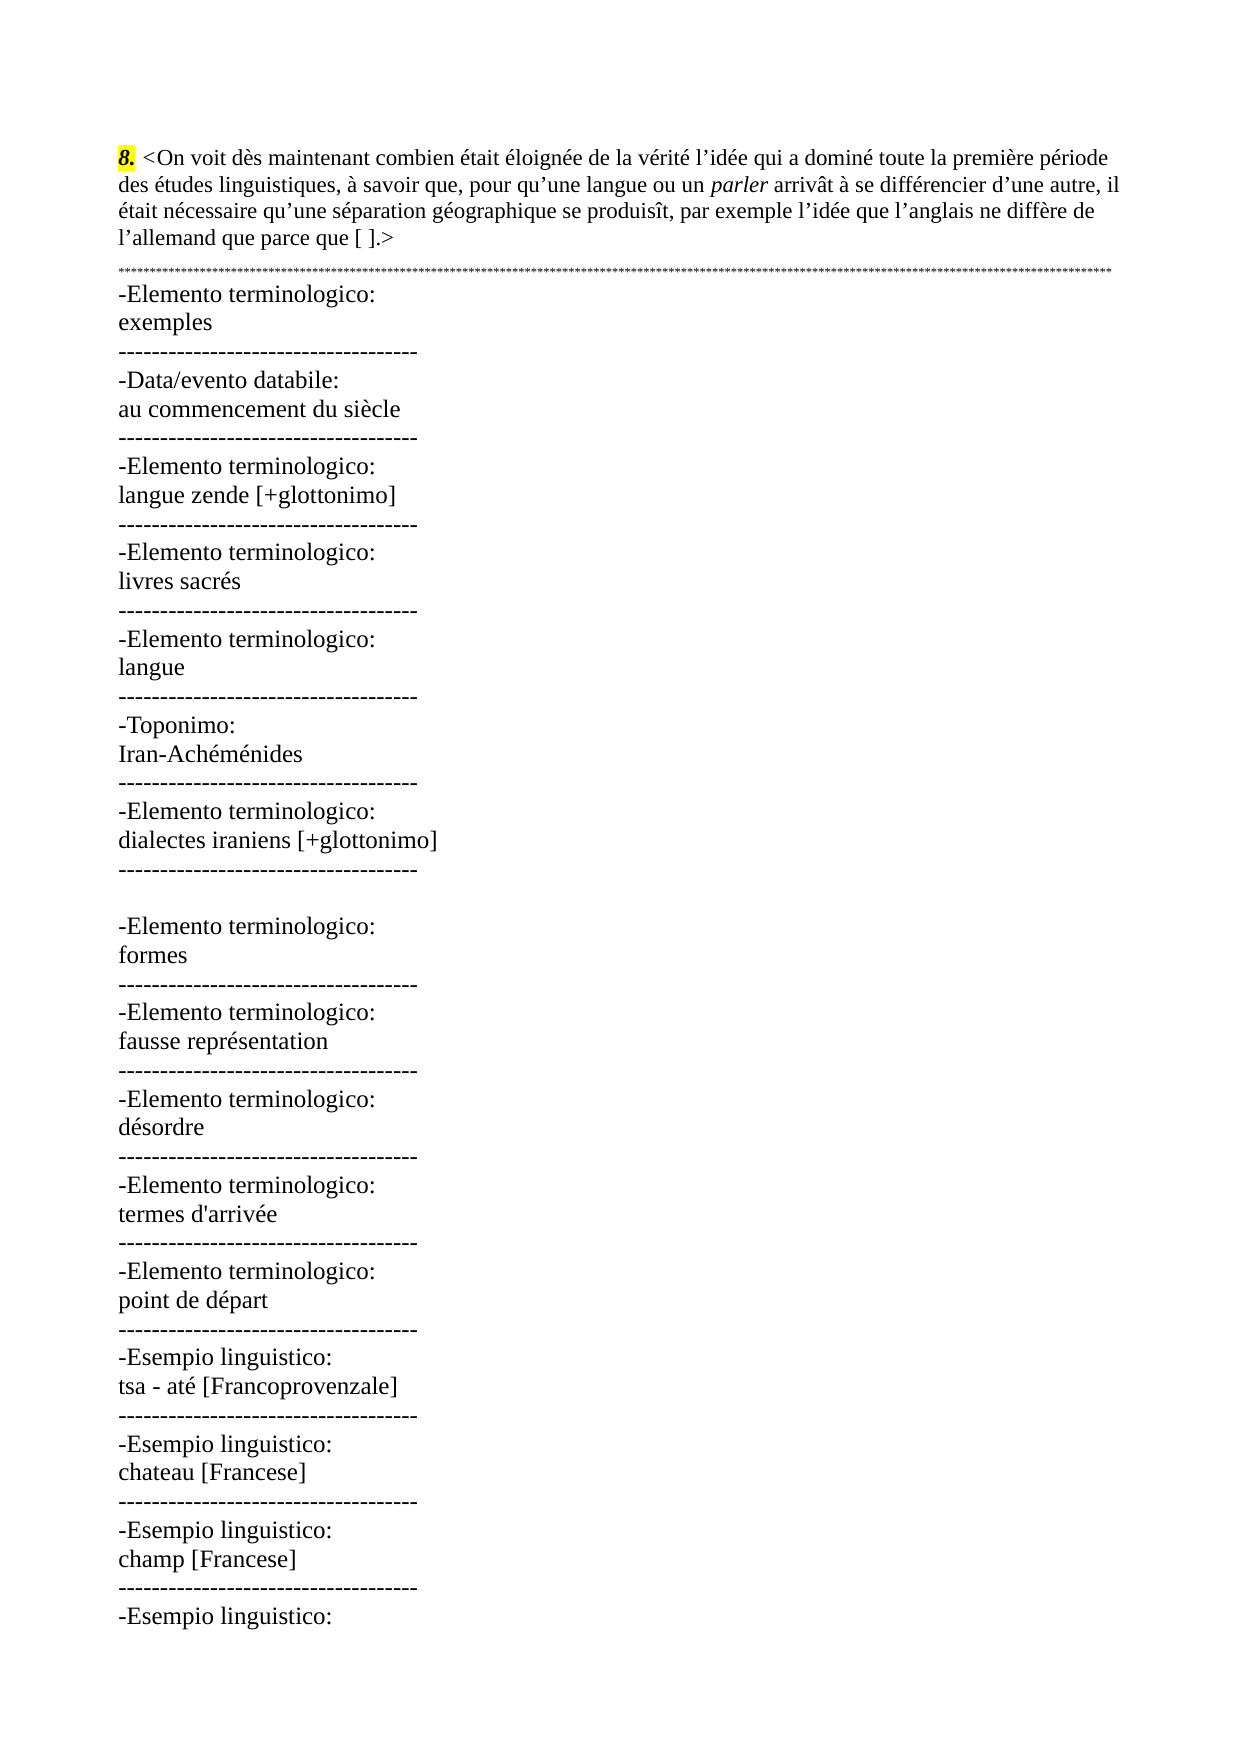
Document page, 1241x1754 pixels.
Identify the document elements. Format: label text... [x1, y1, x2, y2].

text ------------------------------------ [118, 1227, 1122, 1256]
text Iran-Achéménides [118, 739, 1122, 767]
text ------------------------------------ [118, 595, 1122, 624]
text -Esempio linguistico: [118, 1429, 1122, 1457]
text ------------------------------------ [118, 1055, 1122, 1084]
text ------------------------------------ [118, 509, 1122, 537]
text ------------------------------------ [118, 1314, 1122, 1342]
text ------------------------------------ [118, 1141, 1122, 1170]
text ------------------------------------ [118, 422, 1122, 451]
text dialectes iraniens [+glottonimo] [118, 825, 1122, 854]
text ------------------------------------ [118, 767, 1122, 796]
text 8. <On voit dès maintenant combien était éloignée de la vérité l’idée qui a dominé toute la première période des études linguistiques, à savoir que, pour qu’une langue ou un parler arrivât à se différencier d’une autre, il était nécessaire qu’une séparation géographique se produisît, par exemple l’idée que l’anglais ne diffère de l’allemand que parce que [ ].> [118, 144, 1122, 250]
text au commencement du siècle [118, 394, 1122, 422]
text ------------------------------------ [118, 336, 1122, 365]
text -Elemento terminologico: [118, 911, 1122, 940]
text -Esempio linguistico: [118, 1601, 1122, 1630]
text chateau [Francese] [118, 1457, 1122, 1486]
text livres sacrés [118, 566, 1122, 595]
text -Elemento terminologico: [118, 537, 1122, 566]
text fausse représentation [118, 1026, 1122, 1055]
text -Esempio linguistico: [118, 1342, 1122, 1371]
text point de départ [118, 1285, 1122, 1314]
text -Elemento terminologico: [118, 279, 1122, 307]
text -Esempio linguistico: [118, 1515, 1122, 1544]
text -Toponimo: [118, 710, 1122, 739]
text ------------------------------------ [118, 1400, 1122, 1429]
text exemples [118, 307, 1122, 336]
text -Elemento terminologico: [118, 1256, 1122, 1285]
text -Elemento terminologico: [118, 1170, 1122, 1199]
text langue [118, 652, 1122, 681]
text langue zende [+glottonimo] [118, 480, 1122, 509]
text -Elemento terminologico: [118, 451, 1122, 480]
text *************************************************************************************************************************************************************** [118, 264, 1122, 279]
text champ [Francese] [118, 1544, 1122, 1572]
text termes d'arrivée [118, 1199, 1122, 1227]
text -Elemento terminologico: [118, 796, 1122, 825]
text ------------------------------------ [118, 1486, 1122, 1515]
text ------------------------------------ [118, 1572, 1122, 1601]
text désordre [118, 1112, 1122, 1141]
text -Elemento terminologico: [118, 624, 1122, 652]
text ------------------------------------ [118, 854, 1122, 882]
text tsa - até [Francoprovenzale] [118, 1371, 1122, 1400]
text -Data/evento databile: [118, 365, 1122, 394]
text ------------------------------------ [118, 681, 1122, 710]
text -Elemento terminologico: [118, 1084, 1122, 1112]
text ------------------------------------ [118, 969, 1122, 997]
text formes [118, 940, 1122, 969]
text -Elemento terminologico: [118, 997, 1122, 1026]
